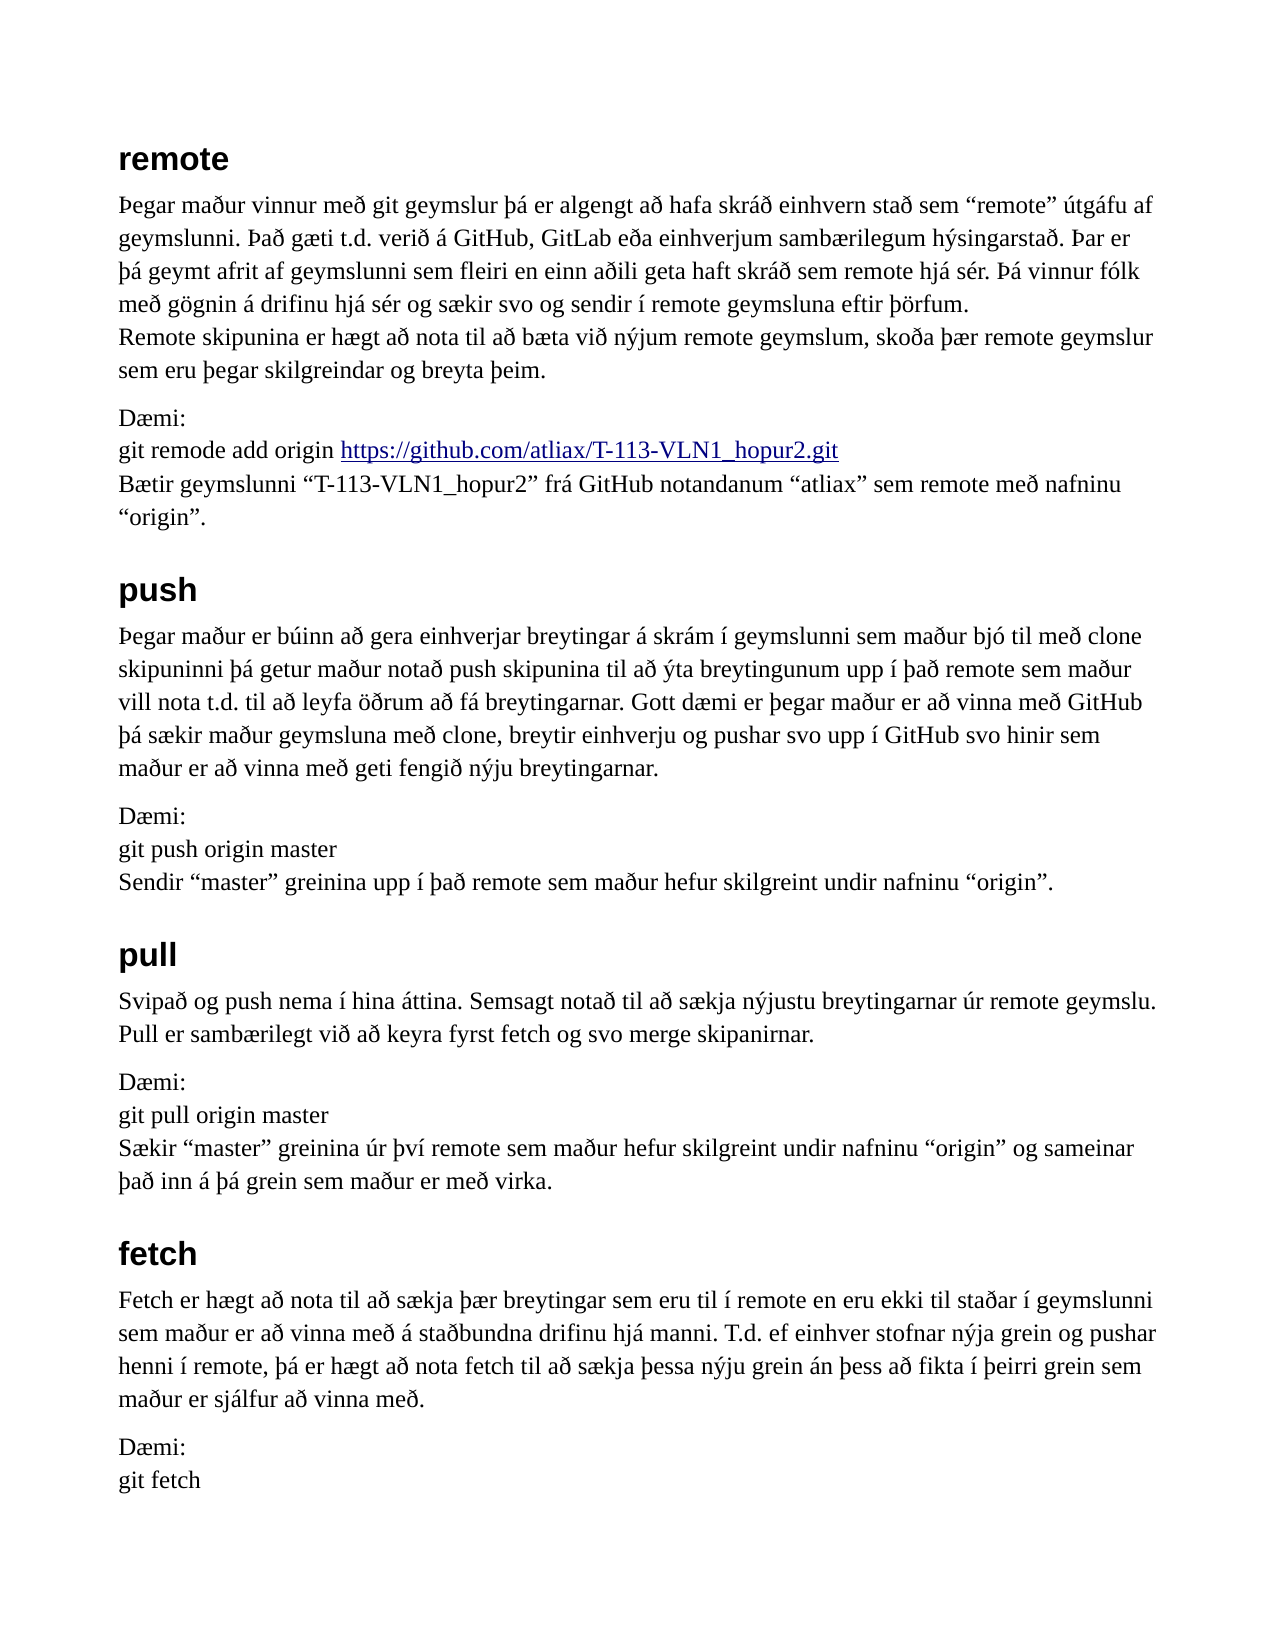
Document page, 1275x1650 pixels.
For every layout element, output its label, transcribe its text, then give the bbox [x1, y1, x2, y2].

text Svipað og push nema í hina áttina. Semsagt notað til að sækja nýjustu breytingarnar úr remote geymslu. Pull er sambærilegt við að keyra fyrst fetch og svo merge skipanirnar. [118, 986, 1157, 1048]
text Þegar maður vinnur með git geymslur þá er algengt að hafa skráð einhvern stað sem “remote” útgáfu af geymslunni. Það gæti t.d. verið á GitHub, GitLab eða einhverjum sambærilegum hýsingarstað. Þar er þá geymt afrit af geymslunni sem fleiri en einn aðili geta haft skráð sem remote hjá sér. Þá vinnur fólk með gögnin á drifinu hjá sér og sækir svo og sendir í remote geymsluna eftir þörfum. Remote skipunina er hægt að nota til að bæta við nýjum remote geymslum, skoða þær remote geymslur sem eru þegar skilgreindar og breyta þeim. [118, 190, 1157, 384]
text Dæmi: git fetch [118, 1432, 1157, 1494]
subtitle remote [118, 139, 1157, 177]
subtitle pull [118, 935, 1157, 974]
text Dæmi: git push origin master Sendir “master” greinina upp í það remote sem maður hefur skilgreint undir nafninu “origin”. [118, 801, 1157, 896]
text Dæmi: git remode add origin https://github.com/atliax/T-113-VLN1_hopur2.git Bætir geymslunni “T-113-VLN1_hopur2” frá GitHub notandanum “atliax” sem remote með nafninu “origin”. [118, 403, 1157, 530]
subtitle fetch [118, 1234, 1157, 1273]
text Þegar maður er búinn að gera einhverjar breytingar á skrám í geymslunni sem maður bjó til með clone skipuninni þá getur maður notað push skipunina til að ýta breytingunum upp í það remote sem maður vill nota t.d. til að leyfa öðrum að fá breytingarnar. Gott dæmi er þegar maður er að vinna með GitHub þá sækir maður geymsluna með clone, breytir einhverju og pushar svo upp í GitHub svo hinir sem maður er að vinna með geti fengið nýju breytingarnar. [118, 621, 1157, 782]
subtitle push [118, 570, 1157, 608]
text Fetch er hægt að nota til að sækja þær breytingar sem eru til í remote en eru ekki til staðar í geymslunni sem maður er að vinna með á staðbundna drifinu hjá manni. T.d. ef einhver stofnar nýja grein og pushar henni í remote, þá er hægt að nota fetch til að sækja þessa nýju grein án þess að fikta í þeirri grein sem maður er sjálfur að vinna með. [118, 1285, 1157, 1413]
text Dæmi: git pull origin master Sækir “master” greinina úr því remote sem maður hefur skilgreint undir nafninu “origin” og sameinar það inn á þá grein sem maður er með virka. [118, 1067, 1157, 1194]
